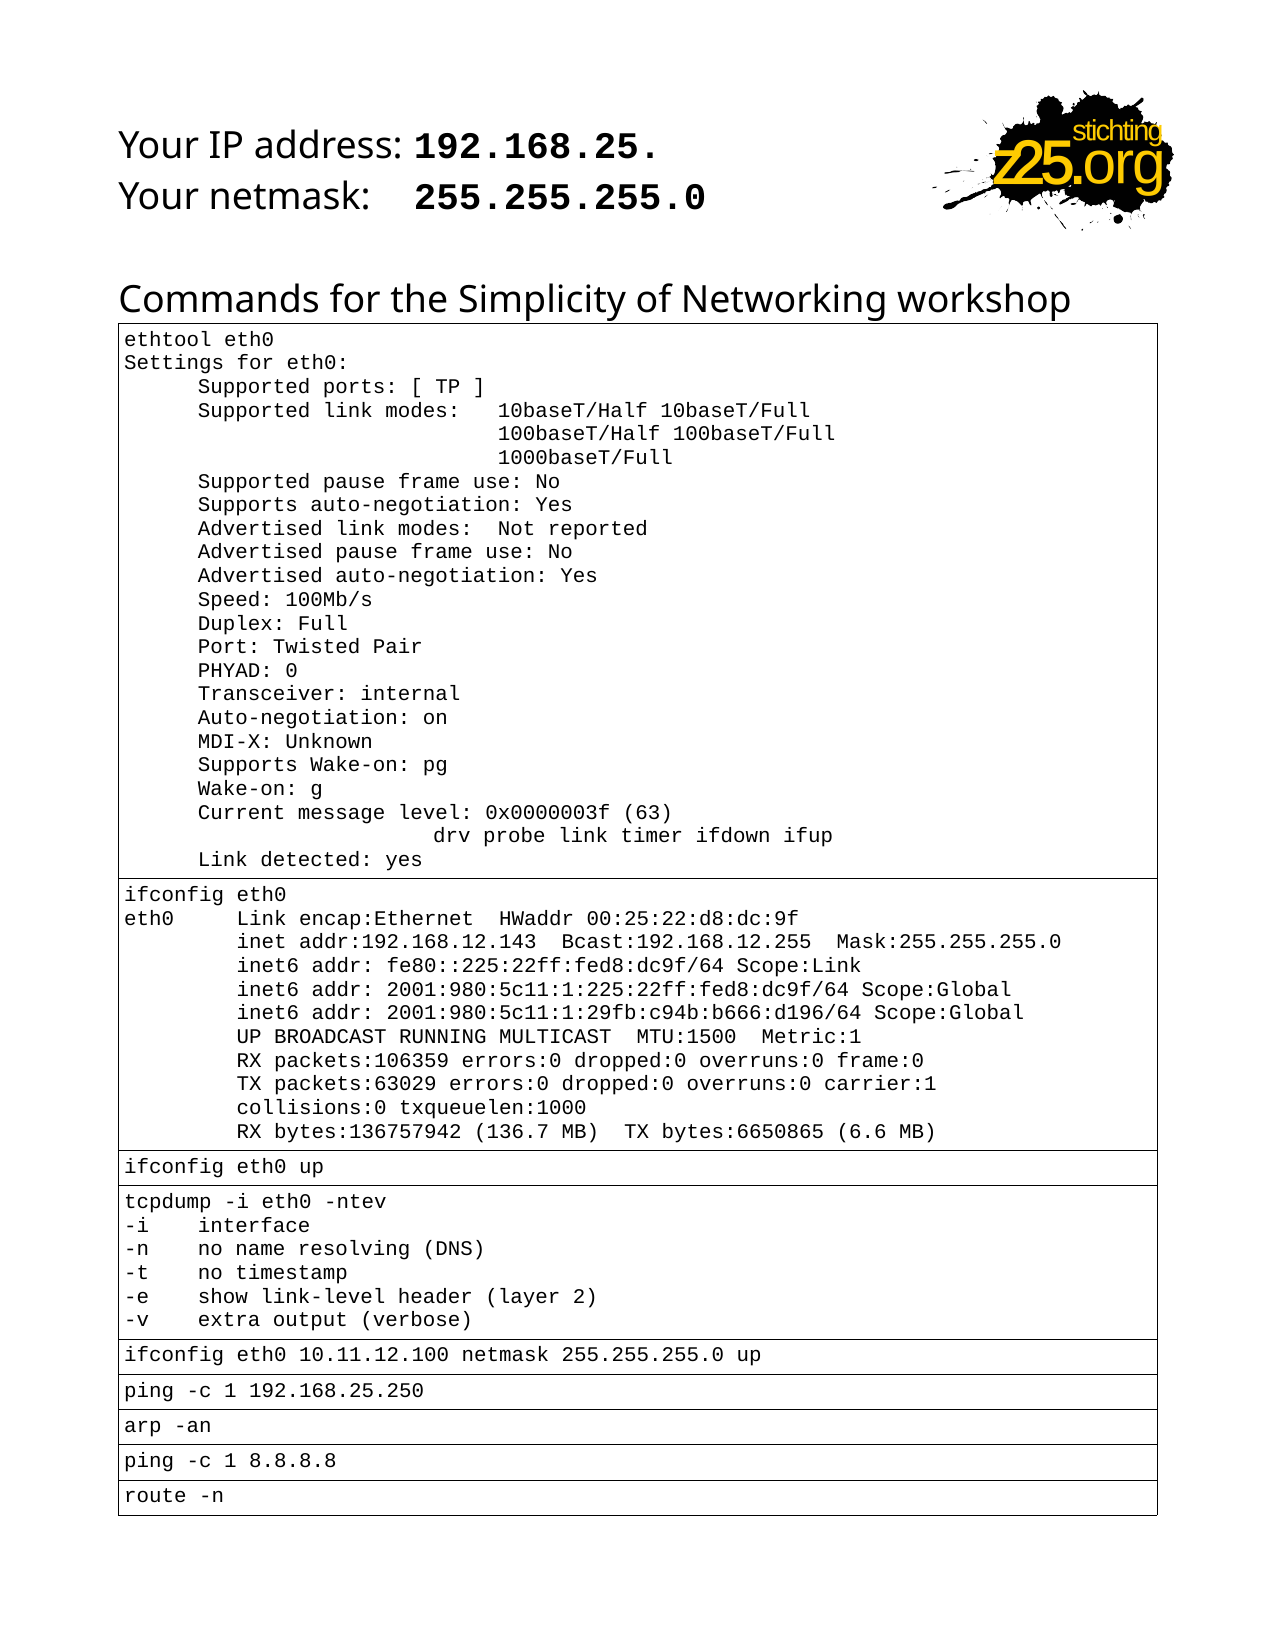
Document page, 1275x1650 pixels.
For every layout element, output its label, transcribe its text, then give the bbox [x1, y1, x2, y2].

text Your netmask: 255.255.255.0 [118, 169, 932, 221]
table_header ethtool eth0 Settings for eth0: Supported ports: [ TP ] Supported link modes: 10baseT/Half 10baseT/Full 100baseT/Half 100baseT/Full 1000baseT/Full Supported pause frame use: No Supports auto-negotiation: Yes Advertised link modes: Not reported Advertised pause frame use: No Advertised auto-negotiation: Yes Speed: 100Mb/s Duplex: Full Port: Twisted Pair PHYAD: 0 Transceiver: internal Auto-negotiation: on MDI-X: Unknown Supports Wake-on: pg Wake-on: g Current message level: 0x0000003f (63) drv probe link timer ifdown ifup Link detected: yes [119, 324, 1157, 878]
table_cell ifconfig eth0 up [119, 1151, 1157, 1185]
text Your IP address: 192.168.25. [118, 118, 932, 169]
table_cell ifconfig eth0 10.11.12.100 netmask 255.255.255.0 up [119, 1340, 1157, 1374]
picture [932, 90, 1174, 231]
table_cell tcpdump -i eth0 -ntev -i interface -n no name resolving (DNS) -t no timestamp -e show link-level header (layer 2) -v extra output (verbose) [119, 1186, 1157, 1339]
text Commands for the Simplicity of Networking workshop [118, 272, 1157, 323]
table_cell route -n [119, 1481, 1157, 1515]
table_cell arp -an [119, 1410, 1157, 1444]
table_cell ping -c 1 8.8.8.8 [119, 1445, 1157, 1479]
table_cell ping -c 1 192.168.25.250 [119, 1375, 1157, 1409]
table_cell ifconfig eth0 eth0 Link encap:Ethernet HWaddr 00:25:22:d8:dc:9f inet addr:192.168.12.143 Bcast:192.168.12.255 Mask:255.255.255.0 inet6 addr: fe80::225:22ff:fed8:dc9f/64 Scope:Link inet6 addr: 2001:980:5c11:1:225:22ff:fed8:dc9f/64 Scope:Global inet6 addr: 2001:980:5c11:1:29fb:c94b:b666:d196/64 Scope:Global UP BROADCAST RUNNING MULTICAST MTU:1500 Metric:1 RX packets:106359 errors:0 dropped:0 overruns:0 frame:0 TX packets:63029 errors:0 dropped:0 overruns:0 carrier:1 collisions:0 txqueuelen:1000 RX bytes:136757942 (136.7 MB) TX bytes:6650865 (6.6 MB) [119, 879, 1157, 1150]
